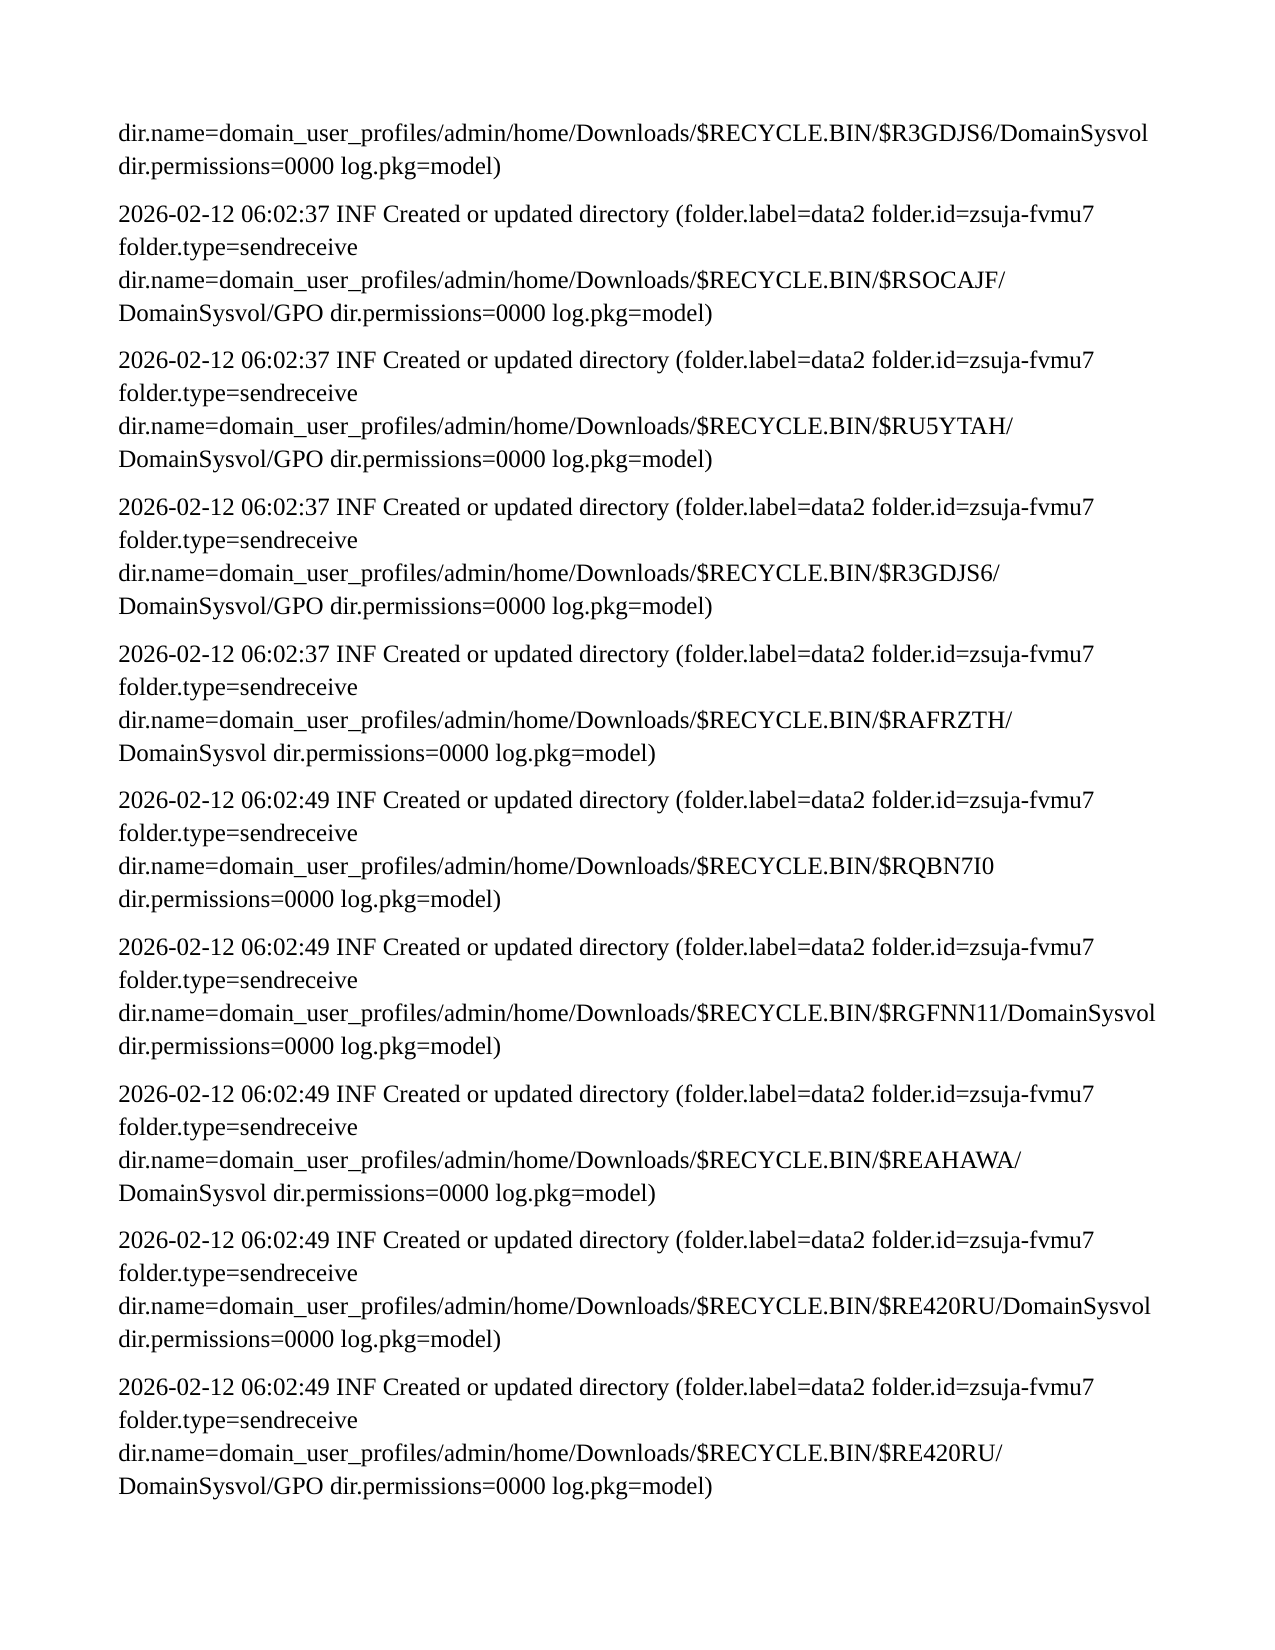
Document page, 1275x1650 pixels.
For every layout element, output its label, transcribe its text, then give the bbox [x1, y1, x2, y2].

text 2026-02-12 06:02:49 INF Created or updated directory (folder.label=data2 folder.id=zsuja-fvmu7 folder.type=sendreceive dir.name=domain_user_profiles/admin/home/Downloads/$RECYCLE.BIN/$RE420RU/DomainSysvol/GPO dir.permissions=0000 log.pkg=model) [118, 1372, 1157, 1500]
text 2026-02-12 06:02:37 INF Created or updated directory (folder.label=data2 folder.id=zsuja-fvmu7 folder.type=sendreceive dir.name=domain_user_profiles/admin/home/Downloads/$RECYCLE.BIN/$RAFRZTH/DomainSysvol dir.permissions=0000 log.pkg=model) [118, 639, 1157, 767]
text 2026-02-12 06:02:37 INF Created or updated directory (folder.label=data2 folder.id=zsuja-fvmu7 folder.type=sendreceive dir.name=domain_user_profiles/admin/home/Downloads/$RECYCLE.BIN/$RSOCAJF/DomainSysvol/GPO dir.permissions=0000 log.pkg=model) [118, 199, 1157, 327]
text 2026-02-12 06:02:49 INF Created or updated directory (folder.label=data2 folder.id=zsuja-fvmu7 folder.type=sendreceive dir.name=domain_user_profiles/admin/home/Downloads/$RECYCLE.BIN/$RQBN7I0 dir.permissions=0000 log.pkg=model) [118, 785, 1157, 913]
text 2026-02-12 06:02:49 INF Created or updated directory (folder.label=data2 folder.id=zsuja-fvmu7 folder.type=sendreceive dir.name=domain_user_profiles/admin/home/Downloads/$RECYCLE.BIN/$RE420RU/DomainSysvol dir.permissions=0000 log.pkg=model) [118, 1225, 1157, 1353]
text 2026-02-12 06:02:49 INF Created or updated directory (folder.label=data2 folder.id=zsuja-fvmu7 folder.type=sendreceive dir.name=domain_user_profiles/admin/home/Downloads/$RECYCLE.BIN/$REAHAWA/DomainSysvol dir.permissions=0000 log.pkg=model) [118, 1079, 1157, 1207]
text 2026-02-12 06:02:49 INF Created or updated directory (folder.label=data2 folder.id=zsuja-fvmu7 folder.type=sendreceive dir.name=domain_user_profiles/admin/home/Downloads/$RECYCLE.BIN/$RGFNN11/DomainSysvol dir.permissions=0000 log.pkg=model) [118, 932, 1157, 1060]
text dir.name=domain_user_profiles/admin/home/Downloads/$RECYCLE.BIN/$R3GDJS6/DomainSysvol dir.permissions=0000 log.pkg=model) [118, 118, 1157, 180]
text 2026-02-12 06:02:37 INF Created or updated directory (folder.label=data2 folder.id=zsuja-fvmu7 folder.type=sendreceive dir.name=domain_user_profiles/admin/home/Downloads/$RECYCLE.BIN/$RU5YTAH/DomainSysvol/GPO dir.permissions=0000 log.pkg=model) [118, 345, 1157, 473]
text 2026-02-12 06:02:37 INF Created or updated directory (folder.label=data2 folder.id=zsuja-fvmu7 folder.type=sendreceive dir.name=domain_user_profiles/admin/home/Downloads/$RECYCLE.BIN/$R3GDJS6/DomainSysvol/GPO dir.permissions=0000 log.pkg=model) [118, 492, 1157, 620]
